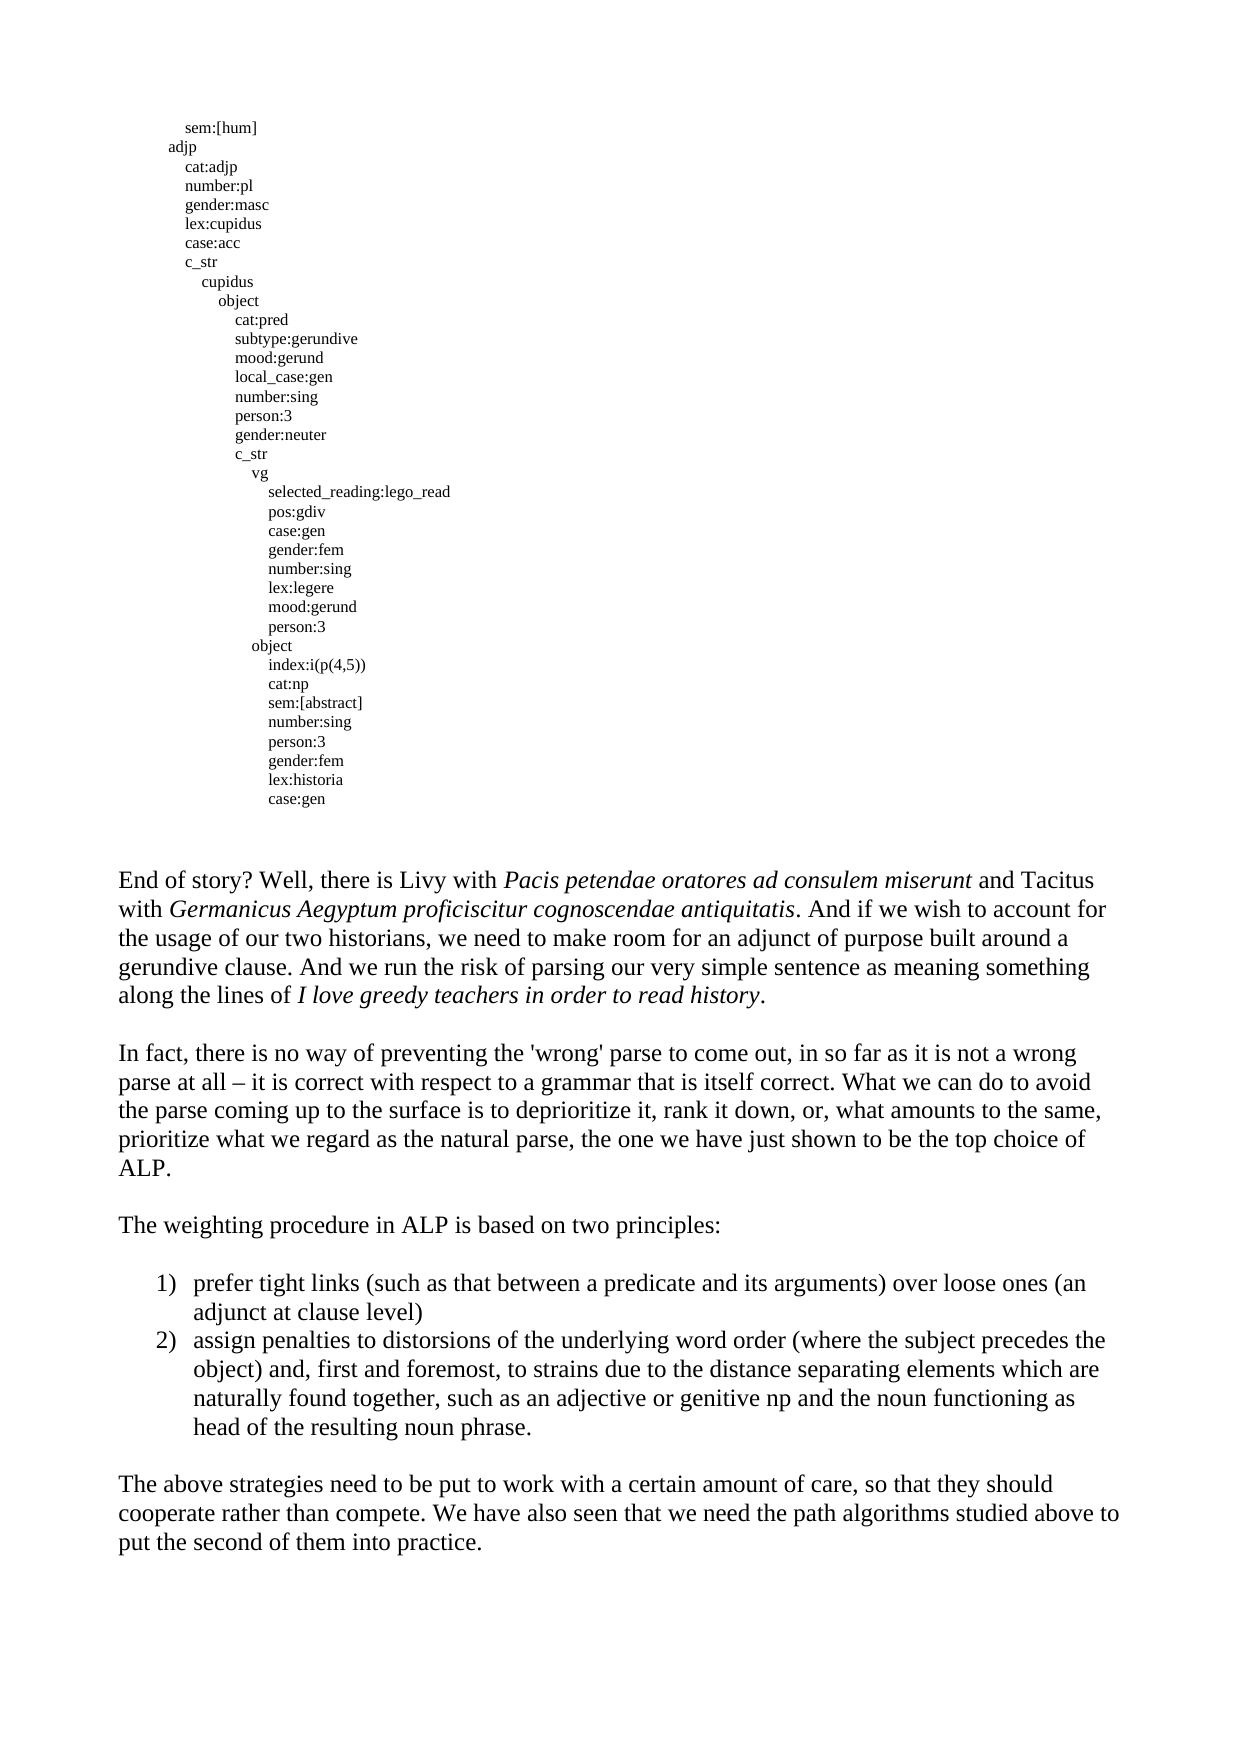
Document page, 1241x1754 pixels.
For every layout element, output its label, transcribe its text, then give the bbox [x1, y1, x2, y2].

text c_str [118, 252, 1122, 271]
text adjp [118, 137, 1122, 156]
text gender:neuter [118, 425, 1122, 444]
text lex:historia [118, 770, 1122, 789]
text person:3 [118, 731, 1122, 751]
text lex:cupidus [118, 214, 1122, 233]
list prefer tight links (such as that between a predicate and its arguments) over loose ones (an adjunct at clause level) [156, 1268, 1122, 1326]
text c_str [118, 444, 1122, 463]
text mood:gerund [118, 597, 1122, 616]
text pos:gdiv [118, 501, 1122, 521]
text cat:pred [118, 310, 1122, 329]
text mood:gerund [118, 348, 1122, 367]
text gender:fem [118, 540, 1122, 559]
text lex:legere [118, 578, 1122, 597]
text gender:masc [118, 195, 1122, 214]
text sem:[hum] [118, 118, 1122, 137]
text sem:[abstract] [118, 693, 1122, 712]
text number:sing [118, 712, 1122, 731]
text cat:adjp [118, 156, 1122, 176]
text The weighting procedure in ALP is based on two principles: [118, 1211, 1122, 1239]
text number:sing [118, 559, 1122, 578]
text object [118, 291, 1122, 310]
text number:pl [118, 176, 1122, 195]
text number:sing [118, 386, 1122, 406]
text End of story? Well, there is Livy with Pacis petendae oratores ad consulem miserunt and Tacitus with Germanicus Aegyptum proficiscitur cognoscendae antiquitatis. And if we wish to account for the usage of our two historians, we need to make room for an adjunct of purpose built around a gerundive clause. And we run the risk of parsing our very simple sentence as meaning something along the lines of I love greedy teachers in order to read history. [118, 866, 1122, 1009]
text vg [118, 463, 1122, 482]
list assign penalties to distorsions of the underlying word order (where the subject precedes the object) and, first and foremost, to strains due to the distance separating elements which are naturally found together, such as an adjective or genitive np and the noun functioning as head of the resulting noun phrase. [156, 1326, 1122, 1441]
text case:acc [118, 233, 1122, 252]
text person:3 [118, 406, 1122, 425]
text case:gen [118, 789, 1122, 808]
text object [118, 636, 1122, 655]
text The above strategies need to be put to work with a certain amount of care, so that they should cooperate rather than compete. We have also seen that we need the path algorithms studied above to put the second of them into practice. [118, 1469, 1122, 1556]
text cat:np [118, 674, 1122, 693]
text subtype:gerundive [118, 329, 1122, 348]
text local_case:gen [118, 367, 1122, 386]
text index:i(p(4,5)) [118, 655, 1122, 674]
text In fact, there is no way of preventing the 'wrong' parse to come out, in so far as it is not a wrong parse at all – it is correct with respect to a grammar that is itself correct. What we can do to avoid the parse coming up to the surface is to deprioritize it, rank it down, or, what amounts to the same, prioritize what we regard as the natural parse, the one we have just shown to be the top choice of ALP. [118, 1038, 1122, 1182]
text cupidus [118, 271, 1122, 291]
text gender:fem [118, 751, 1122, 770]
text selected_reading:lego_read [118, 482, 1122, 501]
text person:3 [118, 616, 1122, 636]
text case:gen [118, 521, 1122, 540]
